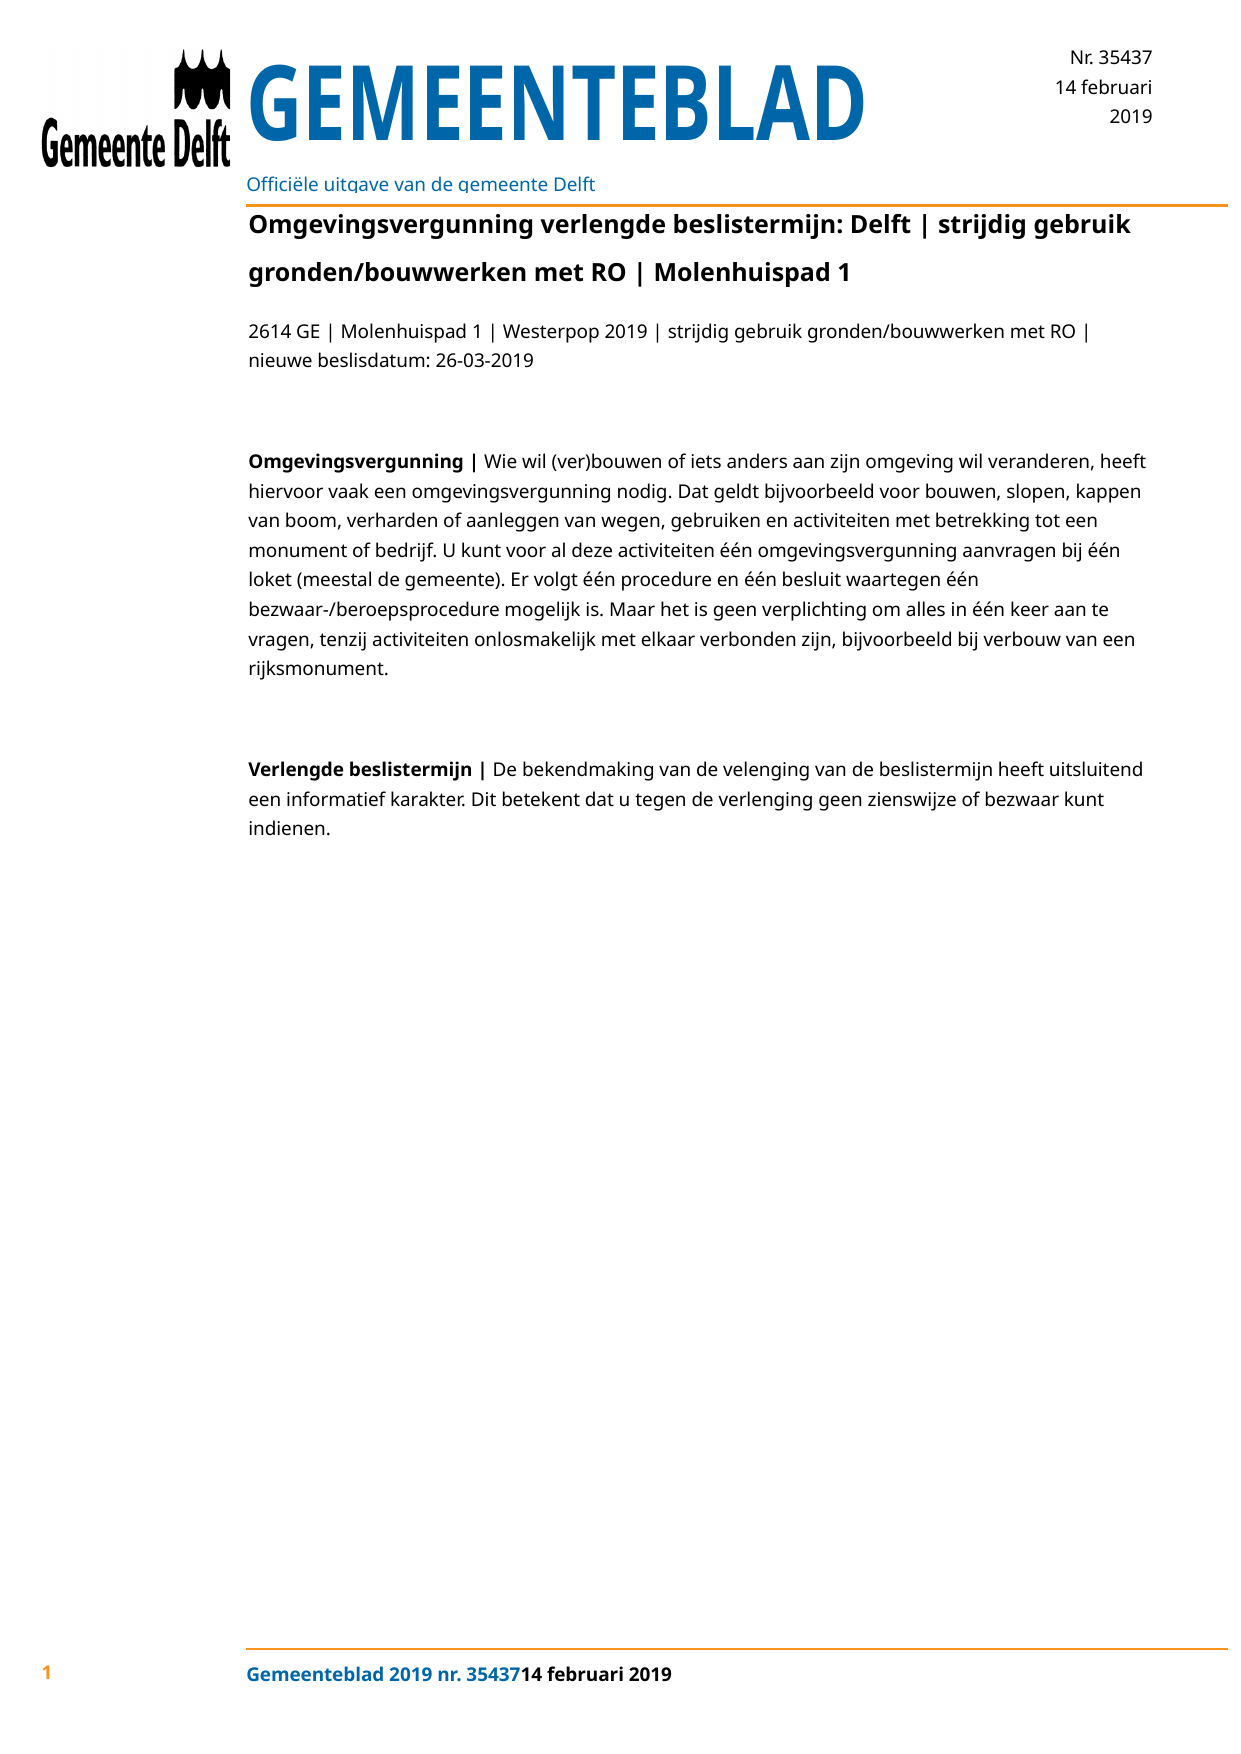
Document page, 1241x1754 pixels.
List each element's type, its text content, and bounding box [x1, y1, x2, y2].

picture [41, 47, 231, 172]
text Omgevingsvergunning verlengde beslistermijn: Delft | strijdig gebruik gronden/bouwwerken met RO | Molenhuispad 1 [248, 207, 1152, 288]
text 2614 GE | Molenhuispad 1 | Westerpop 2019 | strijdig gebruik gronden/bouwwerken met RO | nieuwe beslisdatum: 26-03-2019 [248, 318, 1152, 373]
text Omgevingsvergunning | Wie wil (ver)bouwen of iets anders aan zijn omgeving wil veranderen, heeft hiervoor vaak een omgevingsvergunning nodig. Dat geldt bijvoorbeeld voor bouwen, slopen, kappen van boom, verharden of aanleggen van wegen, gebruiken en activiteiten met betrekking tot een monument of bedrijf. U kunt voor al deze activiteiten één omgevingsvergunning aanvragen bij één loket (meestal de gemeente). Er volgt één procedure en één besluit waartegen één bezwaar-/beroepsprocedure mogelijk is. Maar het is geen verplichting om alles in één keer aan te vragen, tenzij activiteiten onlosmakelijk met elkaar verbonden zijn, bijvoorbeeld bij verbouw van een rijksmonument. [248, 448, 1152, 681]
text Verlengde beslistermijn | De bekendmaking van de velenging van de beslistermijn heeft uitsluitend een informatief karakter. Dit betekent dat u tegen de verlenging geen zienswijze of bezwaar kunt indienen. [248, 756, 1152, 841]
